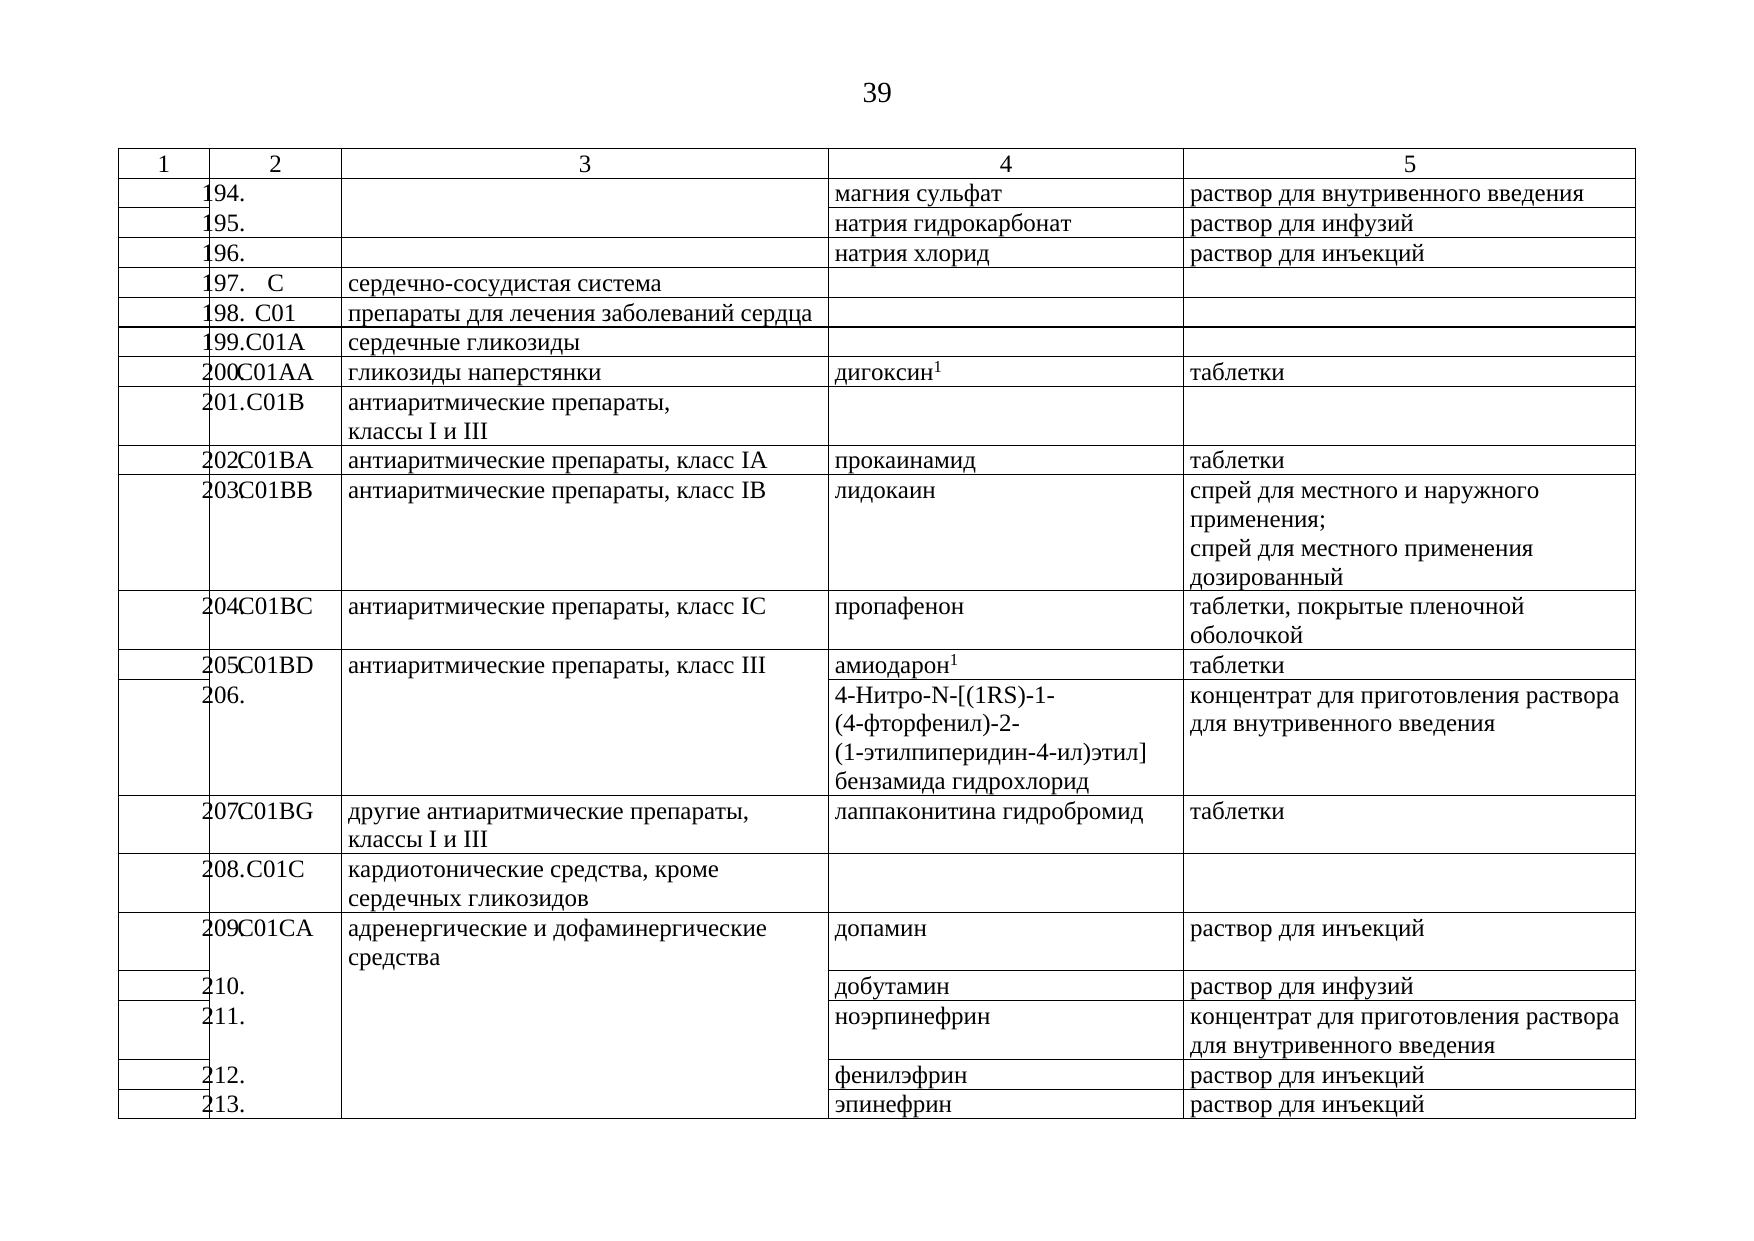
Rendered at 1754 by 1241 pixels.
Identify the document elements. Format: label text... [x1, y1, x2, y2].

table_cell антиаритмические препараты, класс IB [342, 475, 828, 590]
table_cell [342, 207, 828, 237]
table_cell концентрат для приготовления раствора для внутривенного введения [1184, 1001, 1635, 1059]
table_cell [119, 268, 209, 297]
table_cell таблетки [1184, 796, 1635, 853]
table_cell антиаритмические препараты, класс III [342, 650, 828, 795]
table_cell [119, 796, 209, 853]
table_cell [119, 680, 209, 795]
table_cell антиаритмические препараты, класс IC [342, 591, 828, 649]
table_cell раствор для инъекций [1184, 238, 1635, 267]
table_cell [342, 238, 828, 267]
table_header 5 [1184, 149, 1635, 177]
table_cell лаппаконитина гидробромид [829, 796, 1183, 853]
table_cell [210, 970, 341, 1000]
table_cell раствор для инфузий [1184, 208, 1635, 237]
table_cell [119, 1001, 209, 1059]
table_cell антиаритмические препараты, класс IA [342, 446, 828, 474]
table_cell фенилэфрин [829, 1060, 1183, 1088]
table_cell амиодарон1 [829, 650, 1183, 679]
table_cell [342, 1089, 828, 1118]
table_cell другие антиаритмические препараты, классы I и III [342, 796, 828, 853]
table_cell [119, 238, 209, 267]
table_cell сердечно-сосудистая система [342, 268, 828, 297]
table_cell раствор для инфузий [1184, 971, 1635, 1000]
table_cell раствор для внутривенного введения [1184, 179, 1635, 207]
table_cell [119, 475, 209, 590]
table_cell [119, 179, 209, 207]
table_cell сердечные гликозиды [342, 328, 828, 356]
table_cell [1184, 387, 1635, 444]
table_cell ноэрпинефрин [829, 1001, 1183, 1059]
table_cell [210, 1059, 341, 1088]
table_cell [119, 1060, 209, 1088]
table_cell [342, 179, 828, 207]
table_cell прокаинамид [829, 446, 1183, 474]
table_cell [342, 1000, 828, 1059]
table_cell [210, 1000, 341, 1059]
table_cell [119, 971, 209, 1000]
table_cell допамин [829, 913, 1183, 970]
table_cell [210, 238, 341, 267]
table_cell лидокаин [829, 475, 1183, 590]
table_cell раствор для инъекций [1184, 913, 1635, 970]
table_cell концентрат для приготовления раствора для внутривенного введения [1184, 680, 1635, 795]
table_cell B05XA [210, 179, 341, 237]
table_cell [342, 1059, 828, 1088]
table_cell C01C [210, 854, 341, 912]
table_cell таблетки [1184, 446, 1635, 474]
table_cell [119, 357, 209, 386]
table_cell [119, 1090, 209, 1118]
table_cell C01BG [210, 796, 341, 853]
table_cell магния сульфат [829, 179, 1183, 207]
table_cell C01B [210, 387, 341, 444]
table_cell [829, 298, 1183, 326]
table_cell натрия хлорид [829, 238, 1183, 267]
table_cell таблетки [1184, 357, 1635, 386]
table_cell [829, 387, 1183, 444]
table_cell C01CA [210, 913, 341, 970]
table_cell [119, 446, 209, 474]
table_cell [210, 1089, 341, 1118]
table_cell [119, 854, 209, 912]
table_cell [119, 591, 209, 649]
table_cell [119, 328, 209, 356]
table_cell адренергические и дофаминергические средства [342, 913, 828, 970]
table_header 1 [119, 149, 209, 177]
table_cell 4-Нитро-N-[(1RS)-1- (4-фторфенил)-2- (1-этилпиперидин-4-ил)этил] бензамида гидрохлорид [829, 680, 1183, 795]
table_cell пропафенон [829, 591, 1183, 649]
table_cell гликозиды наперстянки [342, 357, 828, 386]
table_cell [119, 387, 209, 444]
table_cell спрей для местного и наружного применения; спрей для местного применения дозированный [1184, 475, 1635, 590]
table_cell добутамин [829, 971, 1183, 1000]
table_cell [119, 650, 209, 679]
table_cell C01 [210, 298, 341, 326]
table_cell раствор для инъекций [1184, 1090, 1635, 1118]
table_cell [119, 298, 209, 326]
table_cell [1184, 298, 1635, 326]
table_cell C01BB [210, 475, 341, 590]
table_cell раствор для инъекций [1184, 1060, 1635, 1088]
table_cell эпинефрин [829, 1090, 1183, 1118]
table_cell [829, 854, 1183, 912]
table_cell [829, 328, 1183, 356]
table_cell таблетки, покрытые пленочной оболочкой [1184, 591, 1635, 649]
table_header 3 [342, 149, 828, 177]
table_cell [119, 913, 209, 970]
table_cell [342, 970, 828, 1000]
table_cell C01AA [210, 357, 341, 386]
table_cell C [210, 268, 341, 297]
table_cell таблетки [1184, 650, 1635, 679]
table_header 4 [829, 149, 1183, 177]
table_cell C01A [210, 328, 341, 356]
table_cell антиаритмические препараты, классы I и III [342, 387, 828, 444]
table_header 2 [210, 149, 341, 177]
table_cell дигоксин1 [829, 357, 1183, 386]
table_cell [1184, 328, 1635, 356]
table_cell натрия гидрокарбонат [829, 208, 1183, 237]
table_cell [119, 208, 209, 237]
table_cell C01BD [210, 650, 341, 795]
table_cell C01BC [210, 591, 341, 649]
table_cell препараты для лечения заболеваний сердца [342, 298, 828, 326]
table_cell C01BA [210, 446, 341, 474]
table_cell [829, 268, 1183, 297]
table_cell кардиотонические средства, кроме сердечных гликозидов [342, 854, 828, 912]
table_cell [1184, 854, 1635, 912]
table_cell [1184, 268, 1635, 297]
